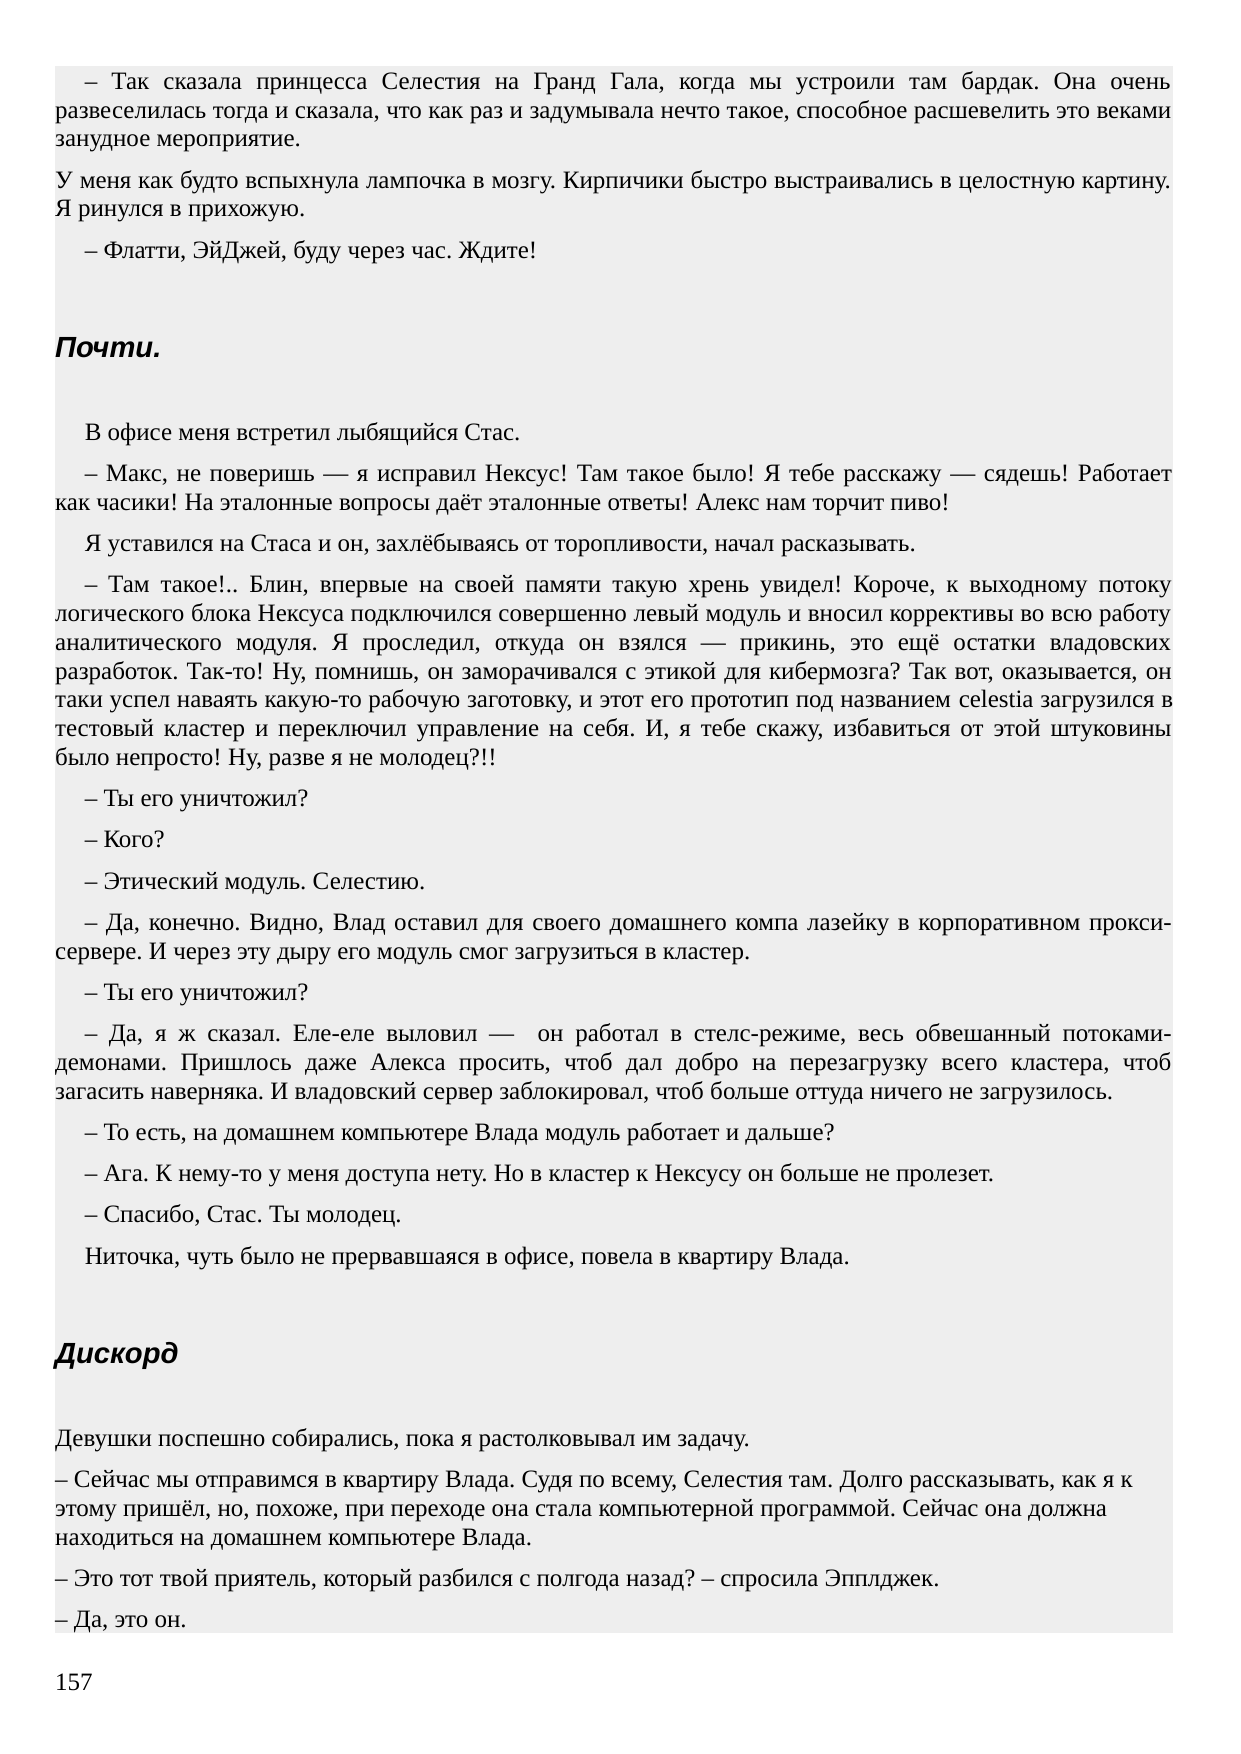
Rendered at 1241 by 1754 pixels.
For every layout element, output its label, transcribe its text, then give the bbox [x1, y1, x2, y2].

text Я уставился на Стаса и он, захлёбываясь от торопливости, начал расказывать. [55, 528, 1173, 557]
text – Так сказала принцесса Селестия на Гранд Гала, когда мы устроили там бардак. Она очень развеселилась тогда и сказала, что как раз и задумывала нечто такое, способное расшевелить это веками занудное мероприятие. [55, 66, 1173, 152]
text Ниточка, чуть было не прервавшаяся в офисе, повела в квартиру Влада. [55, 1241, 1173, 1269]
text – Там такое!.. Блин, впервые на своей памяти такую хрень увидел! Короче, к выходному потоку логического блока Нексуса подключился совершенно левый модуль и вносил коррективы во всю работу аналитического модуля. Я проследил, откуда он взялся — прикинь, это ещё остатки владовских разработок. Так-то! Ну, помнишь, он заморачивался с этикой для кибермозга? Так вот, оказывается, он таки успел наваять какую-то рабочую заготовку, и этот его прототип под названием celestia загрузился в тестовый кластер и переключил управление на себя. И, я тебе скажу, избавиться от этой штуковины было непросто! Ну, разве я не молодец?!! [55, 569, 1173, 771]
text – Кого? [55, 824, 1173, 853]
list У меня как будто вспыхнула лампочка в мозгу. Кирпичики быстро выстраивались в целостную картину. Я ринулся в прихожую. [55, 165, 1173, 222]
text – Да, это он. [55, 1604, 1173, 1633]
text Девушки поспешно собирались, пока я растолковывал им задачу. [55, 1423, 1173, 1452]
text – Макс, не поверишь — я исправил Нексус! Там такое было! Я тебе расскажу — сядешь! Работает как часики! На эталонные вопросы даёт эталонные ответы! Алекс нам торчит пиво! [55, 458, 1173, 516]
text – Флатти, ЭйДжей, буду через час. Ждите! [55, 235, 1173, 263]
text – Этический модуль. Селестию. [55, 866, 1173, 894]
text – Да, конечно. Видно, Влад оставил для своего домашнего компа лазейку в корпоративном прокси-сервере. И через эту дыру его модуль смог загрузиться в кластер. [55, 907, 1173, 964]
text В офисе меня встретил лыбящийся Стас. [55, 417, 1173, 446]
subtitle Дискорд [55, 1336, 1173, 1369]
text – Ты его уничтожил? [55, 783, 1173, 812]
text – Ты его уничтожил? [55, 977, 1173, 1006]
subtitle Почти. [55, 330, 1173, 363]
text – Сейчас мы отправимся в квартиру Влада. Судя по всему, Селестия там. Долго рассказывать, как я к этому пришёл, но, похоже, при переходе она стала компьютерной программой. Сейчас она должна находиться на домашнем компьютере Влада. [55, 1464, 1173, 1551]
text – Да, я ж сказал. Еле-еле выловил — он работал в стелс-режиме, весь обвешанный потоками-демонами. Пришлось даже Алекса просить, чтоб дал добро на перезагрузку всего кластера, чтоб загасить наверняка. И владовский сервер заблокировал, чтоб больше оттуда ничего не загрузилось. [55, 1018, 1173, 1104]
text – То есть, на домашнем компьютере Влада модуль работает и дальше? [55, 1117, 1173, 1146]
text – Спасибо, Стас. Ты молодец. [55, 1199, 1173, 1228]
text – Ага. К нему-то у меня доступа нету. Но в кластер к Нексусу он больше не пролезет. [55, 1158, 1173, 1187]
text – Это тот твой приятель, который разбился с полгода назад? – спросила Эпплджек. [55, 1563, 1173, 1592]
